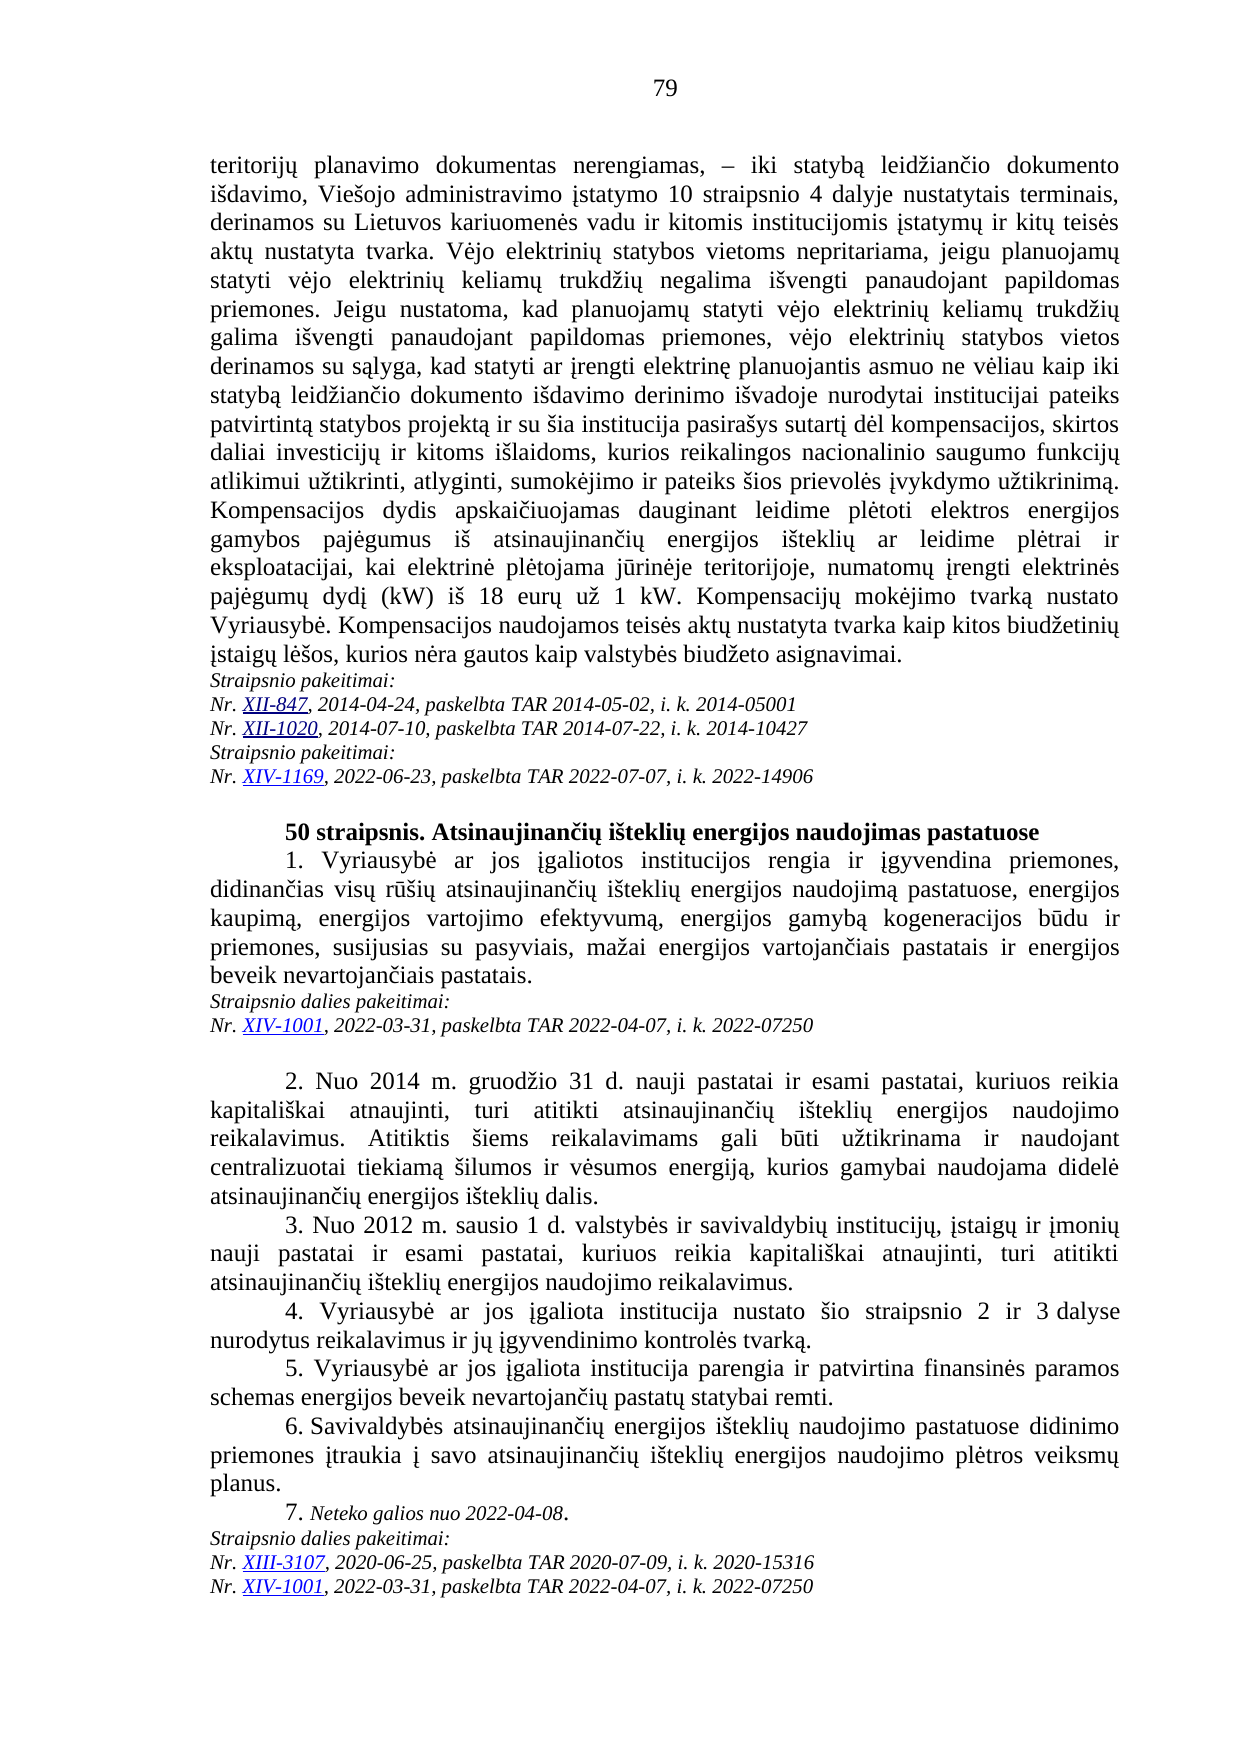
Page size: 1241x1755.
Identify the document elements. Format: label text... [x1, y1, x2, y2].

text Straipsnio pakeitimai: [210, 740, 1120, 764]
text 1. Vyriausybė ar jos įgaliotos institucijos rengia ir įgyvendina priemones, didinančias visų rūšių atsinaujinančių išteklių energijos naudojimą pastatuose, energijos kaupimą, energijos vartojimo efektyvumą, energijos gamybą kogeneracijos būdu ir priemones, susijusias su pasyviais, mažai energijos vartojančiais pastatais ir energijos beveik nevartojančiais pastatais. [210, 845, 1120, 989]
text 7. Neteko galios nuo 2022-04-08. [210, 1497, 1120, 1526]
text Straipsnio pakeitimai: [210, 667, 1120, 692]
text teritorijų planavimo dokumentas nerengiamas, – iki statybą leidžiančio dokumento išdavimo, Viešojo administravimo įstatymo 10 straipsnio 4 dalyje nustatytais terminais, derinamos su Lietuvos kariuomenės vadu ir kitomis institucijomis įstatymų ir kitų teisės aktų nustatyta tvarka. Vėjo elektrinių statybos vietoms nepritariama, jeigu planuojamų statyti vėjo elektrinių keliamų trukdžių negalima išvengti panaudojant papildomas priemones. Jeigu nustatoma, kad planuojamų statyti vėjo elektrinių keliamų trukdžių galima išvengti panaudojant papildomas priemones, vėjo elektrinių statybos vietos derinamos su sąlyga, kad statyti ar įrengti elektrinę planuojantis asmuo ne vėliau kaip iki statybą leidžiančio dokumento išdavimo derinimo išvadoje nurodytai institucijai pateiks patvirtintą statybos projektą ir su šia institucija pasirašys sutartį dėl kompensacijos, skirtos daliai investicijų ir kitoms išlaidoms, kurios reikalingos nacionalinio saugumo funkcijų atlikimui užtikrinti, atlyginti, sumokėjimo ir pateiks šios prievolės įvykdymo užtikrinimą. Kompensacijos dydis apskaičiuojamas dauginant leidime plėtoti elektros energijos gamybos pajėgumus iš atsinaujinančių energijos išteklių ar leidime plėtrai ir eksploatacijai, kai elektrinė plėtojama jūrinėje teritorijoje, numatomų įrengti elektrinės pajėgumų dydį (kW) iš 18 eurų už 1 kW. Kompensacijų mokėjimo tvarką nustato Vyriausybė. Kompensacijos naudojamos teisės aktų nustatyta tvarka kaip kitos biudžetinių įstaigų lėšos, kurios nėra gautos kaip valstybės biudžeto asignavimai. [210, 150, 1120, 667]
text 2. Nuo 2014 m. gruodžio 31 d. nauji pastatai ir esami pastatai, kuriuos reikia kapitališkai atnaujinti, turi atitikti atsinaujinančių išteklių energijos naudojimo reikalavimus. Atitiktis šiems reikalavimams gali būti užtikrinama ir naudojant centralizuotai tiekiamą šilumos ir vėsumos energiją, kurios gamybai naudojama didelė atsinaujinančių energijos išteklių dalis. [210, 1066, 1120, 1210]
text 4. Vyriausybė ar jos įgaliota institucija nustato šio straipsnio 2 ir 3 dalyse nurodytus reikalavimus ir jų įgyvendinimo kontrolės tvarką. [210, 1296, 1120, 1353]
text Nr. XIII-3107, 2020-06-25, paskelbta TAR 2020-07-09, i. k. 2020-15316 [210, 1550, 1120, 1574]
text Straipsnio dalies pakeitimai: [210, 1526, 1120, 1550]
text Nr. XIV-1001, 2022-03-31, paskelbta TAR 2022-04-07, i. k. 2022-07250 [210, 1574, 1120, 1598]
text 3. Nuo 2012 m. sausio 1 d. valstybės ir savivaldybių institucijų, įstaigų ir įmonių nauji pastatai ir esami pastatai, kuriuos reikia kapitališkai atnaujinti, turi atitikti atsinaujinančių išteklių energijos naudojimo reikalavimus. [210, 1210, 1120, 1296]
text Straipsnio dalies pakeitimai: [210, 989, 1120, 1013]
text Nr. XIV-1001, 2022-03-31, paskelbta TAR 2022-04-07, i. k. 2022-07250 [210, 1013, 1120, 1037]
text Nr. XII-847, 2014-04-24, paskelbta TAR 2014-05-02, i. k. 2014-05001 [210, 692, 1120, 716]
text 50 straipsnis. Atsinaujinančių išteklių energijos naudojimas pastatuose [210, 817, 1120, 845]
text 5. Vyriausybė ar jos įgaliota institucija parengia ir patvirtina finansinės paramos schemas energijos beveik nevartojančių pastatų statybai remti. [210, 1353, 1120, 1411]
text 6. Savivaldybės atsinaujinančių energijos išteklių naudojimo pastatuose didinimo priemones įtraukia į savo atsinaujinančių išteklių energijos naudojimo plėtros veiksmų planus. [210, 1411, 1120, 1497]
text Nr. XII-1020, 2014-07-10, paskelbta TAR 2014-07-22, i. k. 2014-10427 [210, 716, 1120, 740]
text Nr. XIV-1169, 2022-06-23, paskelbta TAR 2022-07-07, i. k. 2022-14906 [210, 764, 1120, 788]
